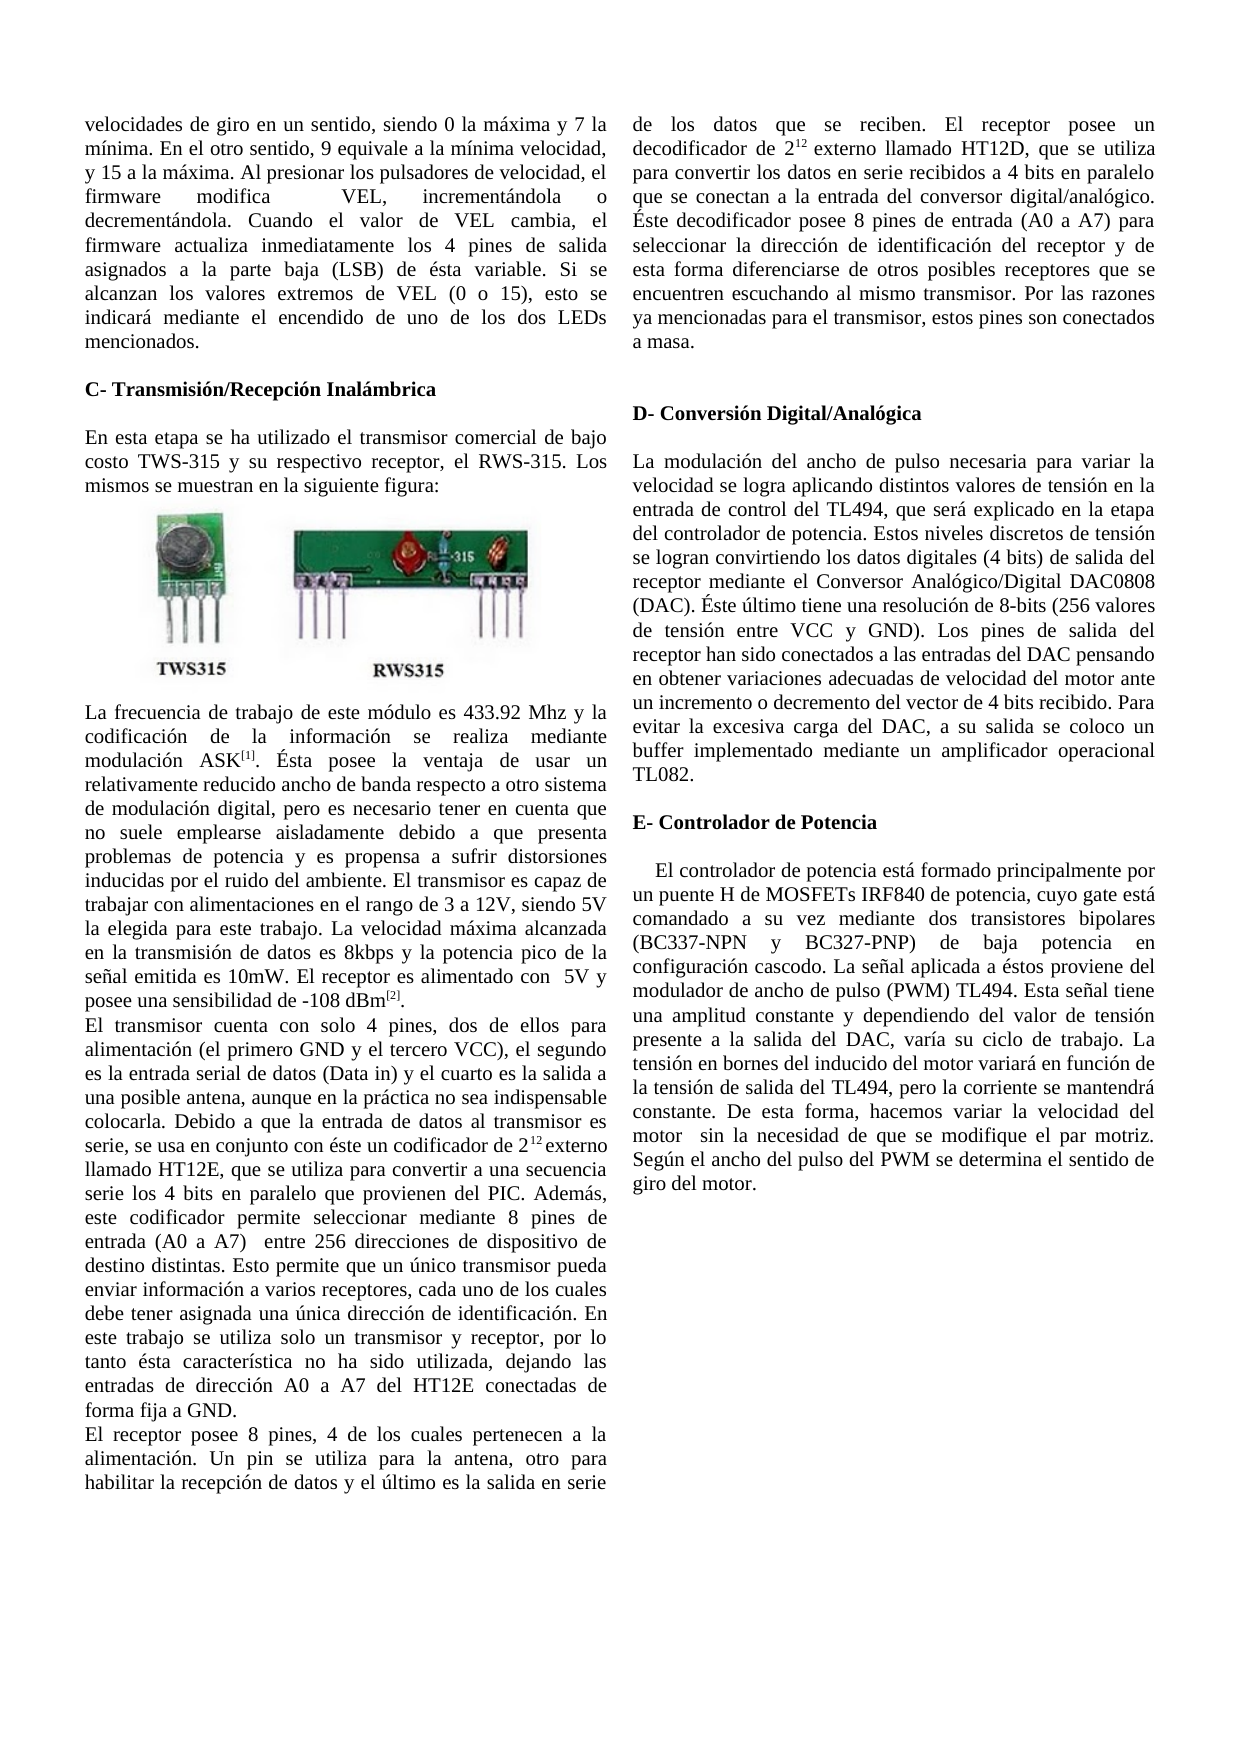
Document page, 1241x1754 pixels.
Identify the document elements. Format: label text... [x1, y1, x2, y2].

text de los datos que se reciben. El receptor posee un decodificador de 212 externo llamado HT12D, que se utiliza para convertir los datos en serie recibidos a 4 bits en paralelo que se conectan a la entrada del conversor digital/analógico. Éste decodificador posee 8 pines de entrada (A0 a A7) para seleccionar la dirección de identificación del receptor y de esta forma diferenciarse de otros posibles receptores que se encuentren escuchando al mismo transmisor. Por las razones ya mencionadas para el transmisor, estos pines son conectados a masa. [632, 112, 1156, 353]
text La modulación del ancho de pulso necesaria para variar la velocidad se logra aplicando distintos valores de tensión en la entrada de control del TL494, que será explicado en la etapa del controlador de potencia. Estos niveles discretos de tensión se logran convirtiendo los datos digitales (4 bits) de salida del receptor mediante el Conversor Analógico/Digital DAC0808 (DAC). Éste último tiene una resolución de 8-bits (256 valores de tensión entre VCC y GND). Los pines de salida del receptor han sido conectados a las entradas del DAC pensando en obtener variaciones adecuadas de velocidad del motor ante un incremento o decremento del vector de 4 bits recibido. Para evitar la excesiva carga del DAC, a su salida se coloco un buffer implementado mediante un amplificador operacional TL082. [632, 449, 1156, 786]
text E- Controlador de Potencia [632, 810, 1156, 834]
picture [131, 497, 542, 700]
text El receptor posee 8 pines, 4 de los cuales pertenecen a la alimentación. Un pin se utiliza para la antena, otro para habilitar la recepción de datos y el último es la salida en serie [84, 1422, 608, 1494]
text El controlador de potencia está formado principalmente por un puente H de MOSFETs IRF840 de potencia, cuyo gate está comandado a su vez mediante dos transistores bipolares (BC337-NPN y BC327-PNP) de baja potencia en configuración cascodo. La señal aplicada a éstos proviene del modulador de ancho de pulso (PWM) TL494. Esta señal tiene una amplitud constante y dependiendo del valor de tensión presente a la salida del DAC, varía su ciclo de trabajo. La tensión en bornes del inducido del motor variará en función de la tensión de salida del TL494, pero la corriente se mantendrá constante. De esta forma, hacemos variar la velocidad del motor sin la necesidad de que se modifique el par motriz. Según el ancho del pulso del PWM se determina el sentido de giro del motor. [632, 858, 1156, 1195]
text C- Transmisión/Recepción Inalámbrica [84, 377, 608, 401]
text velocidades de giro en un sentido, siendo 0 la máxima y 7 la mínima. En el otro sentido, 9 equivale a la mínima velocidad, y 15 a la máxima. Al presionar los pulsadores de velocidad, el firmware modifica VEL, incrementándola o decrementándola. Cuando el valor de VEL cambia, el firmware actualiza inmediatamente los 4 pines de salida asignados a la parte baja (LSB) de ésta variable. Si se alcanzan los valores extremos de VEL (0 o 15), esto se indicará mediante el encendido de uno de los dos LEDs mencionados. [84, 112, 608, 353]
text En esta etapa se ha utilizado el transmisor comercial de bajo costo TWS-315 y su respectivo receptor, el RWS-315. Los mismos se muestran en la siguiente figura: [84, 425, 608, 497]
text La frecuencia de trabajo de este módulo es 433.92 Mhz y la codificación de la información se realiza mediante modulación ASK[1]. Ésta posee la ventaja de usar un relativamente reducido ancho de banda respecto a otro sistema de modulación digital, pero es necesario tener en cuenta que no suele emplearse aisladamente debido a que presenta problemas de potencia y es propensa a sufrir distorsiones inducidas por el ruido del ambiente. El transmisor es capaz de trabajar con alimentaciones en el rango de 3 a 12V, siendo 5V la elegida para este trabajo. La velocidad máxima alcanzada en la transmisión de datos es 8kbps y la potencia pico de la señal emitida es 10mW. El receptor es alimentado con 5V y posee una sensibilidad de -108 dBm[2]. [84, 497, 608, 1012]
text El transmisor cuenta con solo 4 pines, dos de ellos para alimentación (el primero GND y el tercero VCC), el segundo es la entrada serial de datos (Data in) y el cuarto es la salida a una posible antena, aunque en la práctica no sea indispensable colocarla. Debido a que la entrada de datos al transmisor es serie, se usa en conjunto con éste un codificador de 212 externo llamado HT12E, que se utiliza para convertir a una secuencia serie los 4 bits en paralelo que provienen del PIC. Además, este codificador permite seleccionar mediante 8 pines de entrada (A0 a A7) entre 256 direcciones de dispositivo de destino distintas. Esto permite que un único transmisor pueda enviar información a varios receptores, cada uno de los cuales debe tener asignada una única dirección de identificación. En este trabajo se utiliza solo un transmisor y receptor, por lo tanto ésta característica no ha sido utilizada, dejando las entradas de dirección A0 a A7 del HT12E conectadas de forma fija a GND. [84, 1012, 608, 1422]
text D- Conversión Digital/Analógica [632, 401, 1156, 425]
